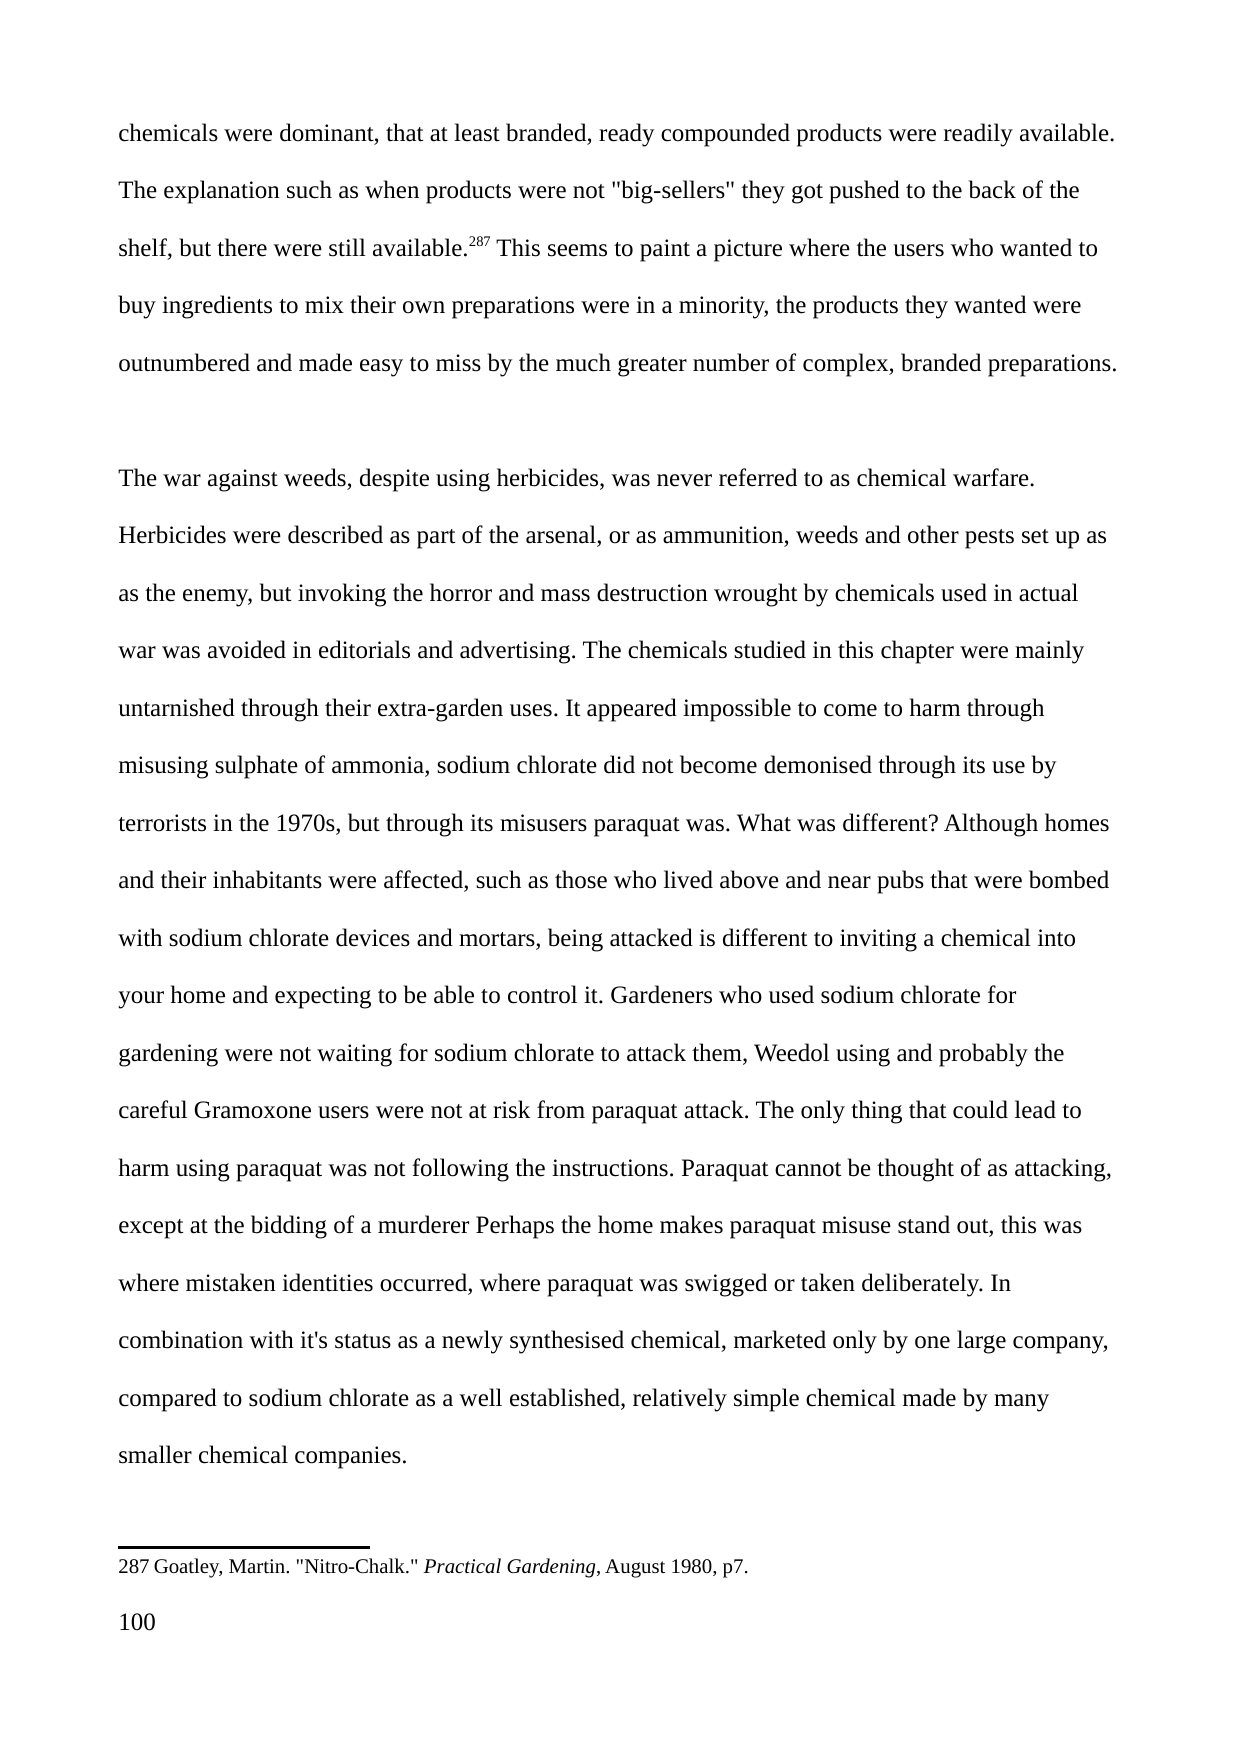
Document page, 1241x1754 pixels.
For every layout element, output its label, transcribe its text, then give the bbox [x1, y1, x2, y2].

text The war against weeds, despite using herbicides, was never referred to as chemical warfare. Herbicides were described as part of the arsenal, or as ammunition, weeds and other pests set up as as the enemy, but invoking the horror and mass destruction wrought by chemicals used in actual war was avoided in editorials and advertising. The chemicals studied in this chapter were mainly untarnished through their extra-garden uses. It appeared impossible to come to harm through misusing sulphate of ammonia, sodium chlorate did not become demonised through its use by terrorists in the 1970s, but through its misusers paraquat was. What was different? Although homes and their inhabitants were affected, such as those who lived above and near pubs that were bombed with sodium chlorate devices and mortars, being attacked is different to inviting a chemical into your home and expecting to be able to control it. Gardeners who used sodium chlorate for gardening were not waiting for sodium chlorate to attack them, Weedol using and probably the careful Gramoxone users were not at risk from paraquat attack. The only thing that could lead to harm using paraquat was not following the instructions. Paraquat cannot be thought of as attacking, except at the bidding of a murderer Perhaps the home makes paraquat misuse stand out, this was where mistaken identities occurred, where paraquat was swigged or taken deliberately. In combination with it's status as a newly synthesised chemical, marketed only by one large company, compared to sodium chlorate as a well established, relatively simple chemical made by many smaller chemical companies. [118, 463, 1122, 1469]
text Goatley, Martin. "Nitro-Chalk." Practical Gardening, August 1980, p7. [118, 1553, 1122, 1578]
text chemicals were dominant, that at least branded, ready compounded products were readily available. The explanation such as when products were not "big-sellers" they got pushed to the back of the shelf, but there were still available. This seems to paint a picture where the users who wanted to buy ingredients to mix their own preparations were in a minority, the products they wanted were outnumbered and made easy to miss by the much greater number of complex, branded preparations. [118, 118, 1122, 377]
